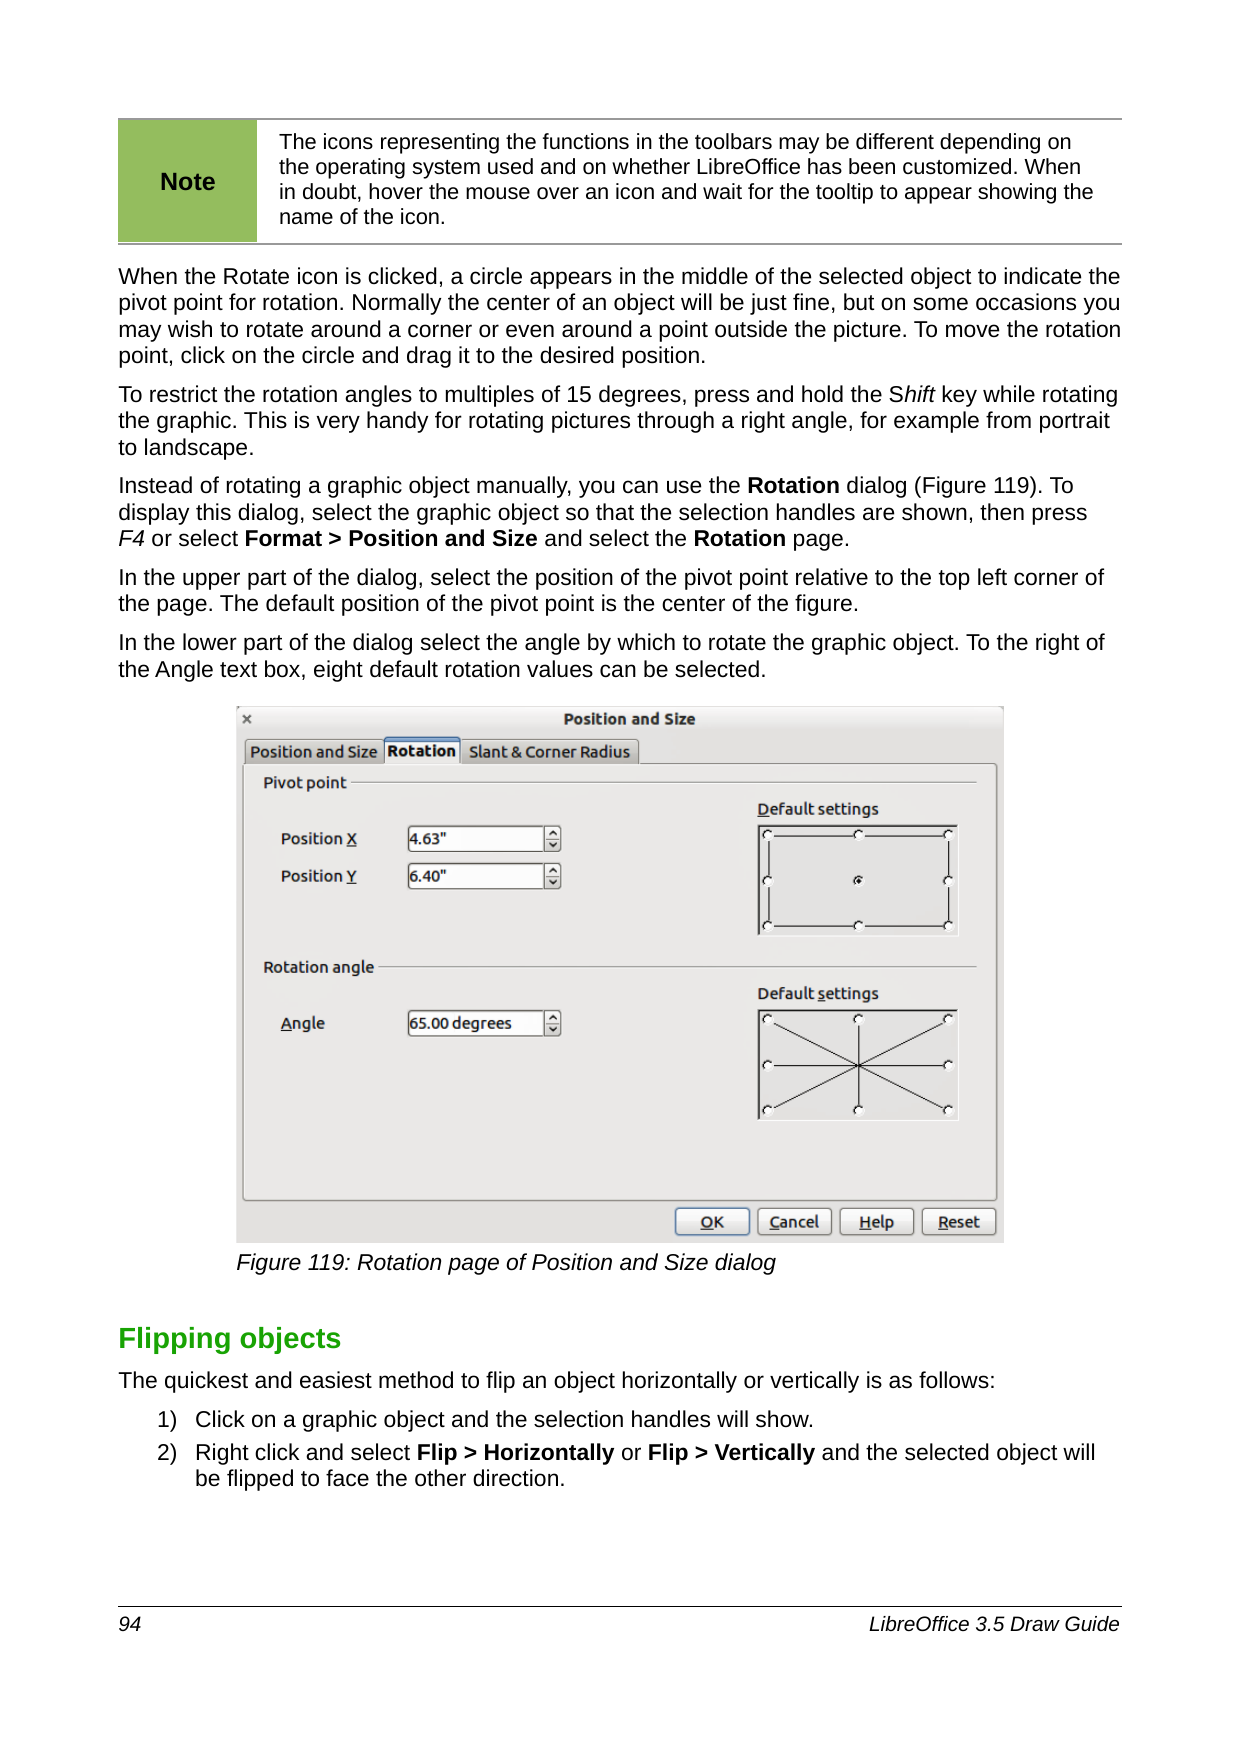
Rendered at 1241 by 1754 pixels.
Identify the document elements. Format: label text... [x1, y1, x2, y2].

table_header Note [118, 120, 257, 242]
text To restrict the rotation angles to multiples of 15 degrees, press and hold the Shift key while rotating the graphic. This is very handy for rotating pictures through a right angle, for example from portrait to landscape. [118, 381, 1122, 460]
list Right click and select Flip > Horizontally or Flip > Vertically and the selected object will be flipped to face the other direction. [177, 1439, 1122, 1492]
text In the lower part of the dialog select the angle by which to rotate the graphic object. To the right of the Angle text box, eight default rotation values can be selected. [118, 629, 1122, 682]
text Figure 119: Rotation page of Position and Size dialog [236, 1249, 1004, 1275]
text The quickest and easiest method to flip an object horizontally or vertically is as follows: [118, 1367, 1122, 1394]
text In the upper part of the dialog, select the position of the pivot point relative to the top left corner of the page. The default position of the pivot point is the center of the figure. [118, 564, 1122, 617]
text When the Rotate icon is clicked, a circle appears in the middle of the selected object to indicate the pivot point for rotation. Normally the center of an object will be just fine, but on some occasions you may wish to rotate around a corner or even around a point outside the picture. To move the rotation point, click on the circle and drag it to the desired position. [118, 263, 1122, 368]
list Click on a graphic object and the selection handles will show. [177, 1406, 1122, 1433]
table_header The icons representing the functions in the toolbars may be different depending on the operating system used and on whether LibreOffice has been customized. When in doubt, hover the mouse over an icon and wait for the tooltip to appear showing the name of the icon. [258, 120, 1122, 242]
text Instead of rotating a graphic object manually, you can use the Rotation dialog (Figure 119). To display this dialog, select the graphic object so that the selection handles are shown, then press F4 or select Format > Position and Size and select the Rotation page. [118, 472, 1122, 551]
subtitle Flipping objects [118, 1322, 1122, 1355]
picture [236, 706, 1004, 1243]
